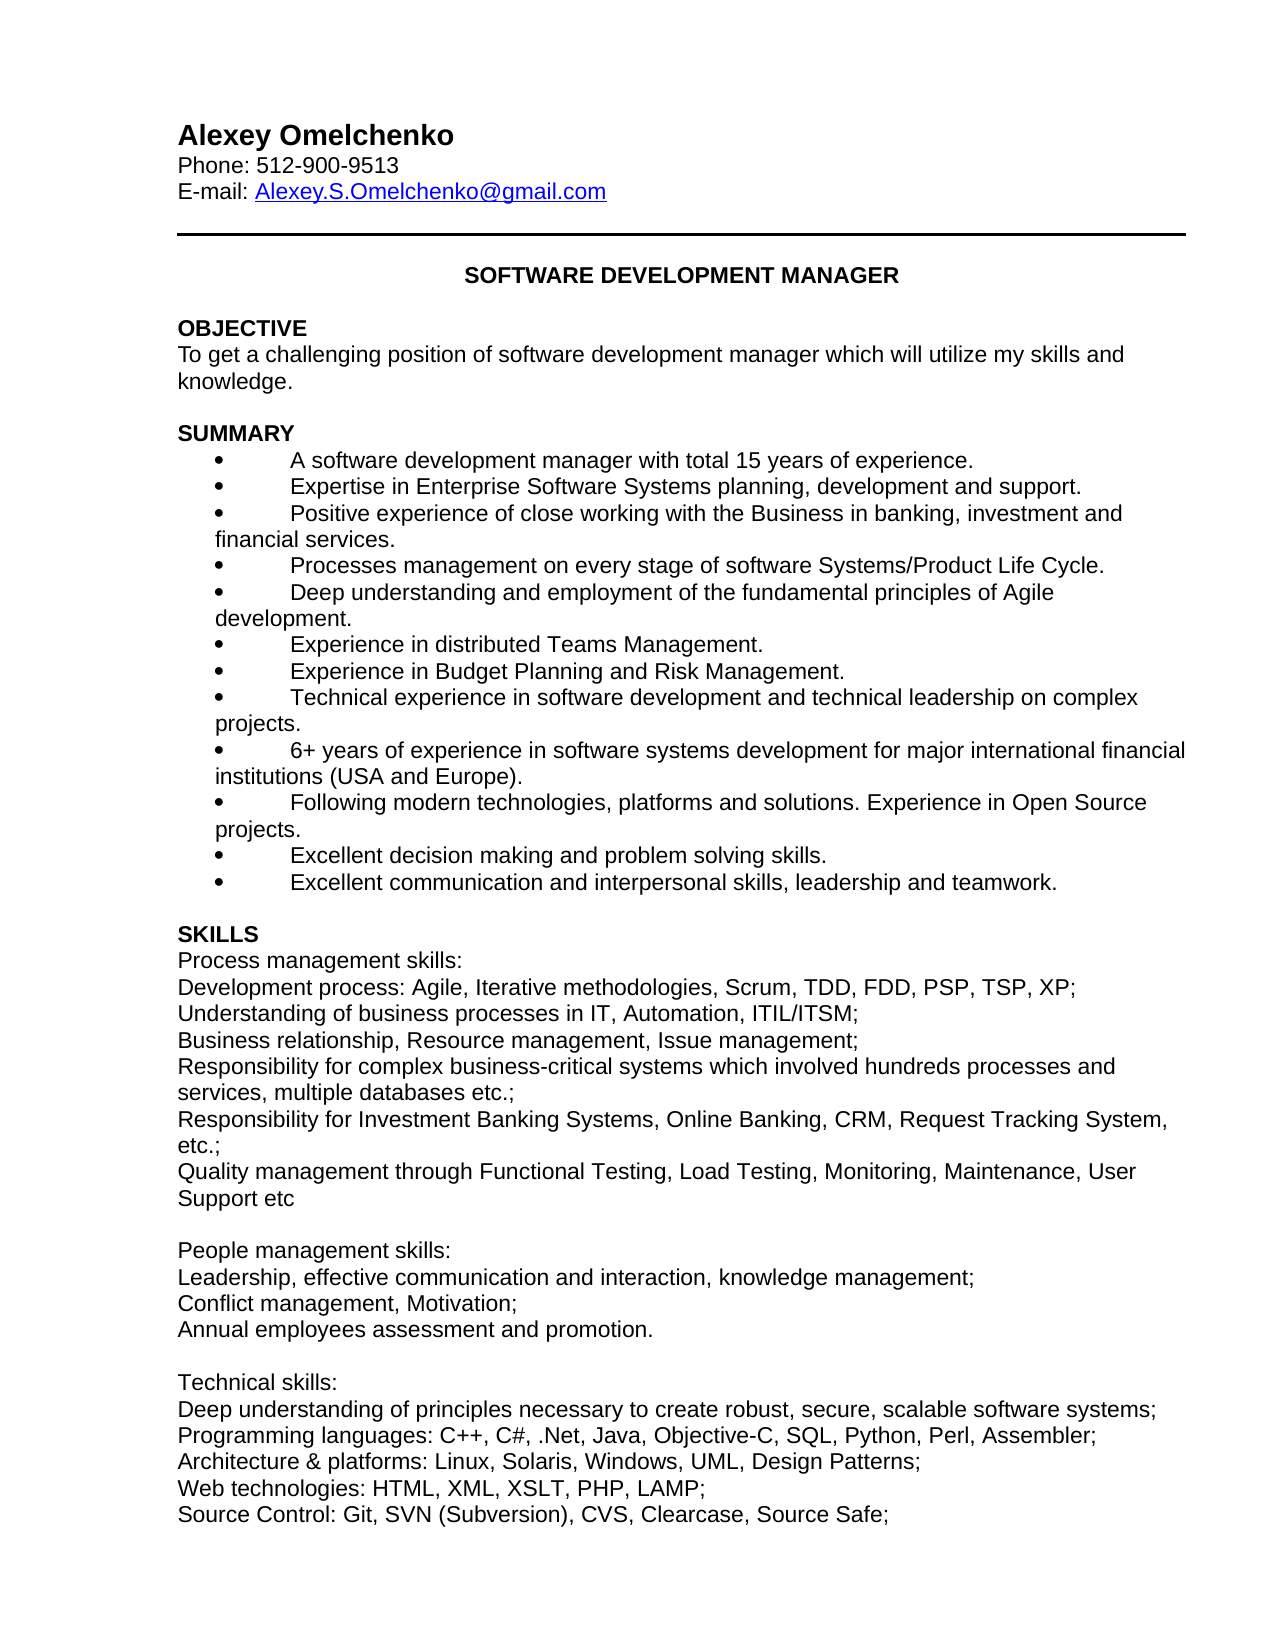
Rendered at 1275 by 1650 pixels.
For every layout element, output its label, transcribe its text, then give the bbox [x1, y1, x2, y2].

text Process management skills: [177, 947, 1186, 974]
list A software development manager with total 15 years of experience. [215, 447, 1186, 473]
text Responsibility for Investment Banking Systems, Online Banking, CRM, Request Tracking System, etc.; [177, 1106, 1186, 1158]
text Leadership, effective communication and interaction, knowledge management; [177, 1264, 1186, 1290]
text SOFTWARE DEVELOPMENT MANAGER [177, 262, 1186, 289]
text Architecture & platforms: Linux, Solaris, Windows, UML, Design Patterns; [177, 1448, 1186, 1474]
text Web technologies: HTML, XML, XSLT, PHP, LAMP; [177, 1474, 1186, 1501]
text Responsibility for complex business-critical systems which involved hundreds processes and services, multiple databases etc.; [177, 1053, 1186, 1106]
list Following modern technologies, platforms and solutions. Experience in Open Source projects. [215, 789, 1186, 842]
text Technical skills: [177, 1369, 1186, 1396]
text To get a challenging position of software development manager which will utilize my skills and knowledge. [177, 341, 1186, 394]
text Phone: 512-900-9513 [177, 152, 1186, 178]
text Conflict management, Motivation; [177, 1290, 1186, 1316]
text Deep understanding of principles necessary to create robust, secure, scalable software systems; [177, 1396, 1186, 1422]
text Annual employees assessment and promotion. [177, 1316, 1186, 1343]
text Quality management through Functional Testing, Load Testing, Monitoring, Maintenance, User Support etc [177, 1158, 1186, 1211]
text SUMMARY [177, 420, 1186, 447]
list Deep understanding and employment of the fundamental principles of Agile development. [215, 578, 1186, 631]
list 6+ years of experience in software systems development for major international financial institutions (USA and Europe). [215, 737, 1186, 789]
text Source Control: Git, SVN (Subversion), CVS, Clearcase, Source Safe; [177, 1501, 1186, 1527]
list Excellent decision making and problem solving skills. [215, 842, 1186, 868]
text Development process: Agile, Iterative methodologies, Scrum, TDD, FDD, PSP, TSP, XP; [177, 974, 1186, 1000]
text Programming languages: C++, C#, .Net, Java, Objective-C, SQL, Python, Perl, Assembler; [177, 1422, 1186, 1448]
list Excellent communication and interpersonal skills, leadership and teamwork. [215, 868, 1186, 895]
text People management skills: [177, 1237, 1186, 1264]
text Business relationship, Resource management, Issue management; [177, 1027, 1186, 1053]
list Positive experience of close working with the Business in banking, investment and financial services. [215, 499, 1186, 552]
list Experience in distributed Teams Management. [215, 631, 1186, 658]
text OBJECTIVE [177, 315, 1186, 341]
text E-mail: Alexey.S.Omelchenko@gmail.com [177, 178, 1186, 204]
list Processes management on every stage of software Systems/Product Life Cycle. [215, 552, 1186, 578]
text SKILLS [177, 921, 1186, 947]
text Understanding of business processes in IT, Automation, ITIL/ITSM; [177, 1000, 1186, 1027]
text Alexey Omelchenko [177, 118, 1186, 152]
list Experience in Budget Planning and Risk Management. [215, 658, 1186, 684]
list Expertise in Enterprise Software Systems planning, development and support. [215, 473, 1186, 499]
list Technical experience in software development and technical leadership on complex projects. [215, 684, 1186, 737]
